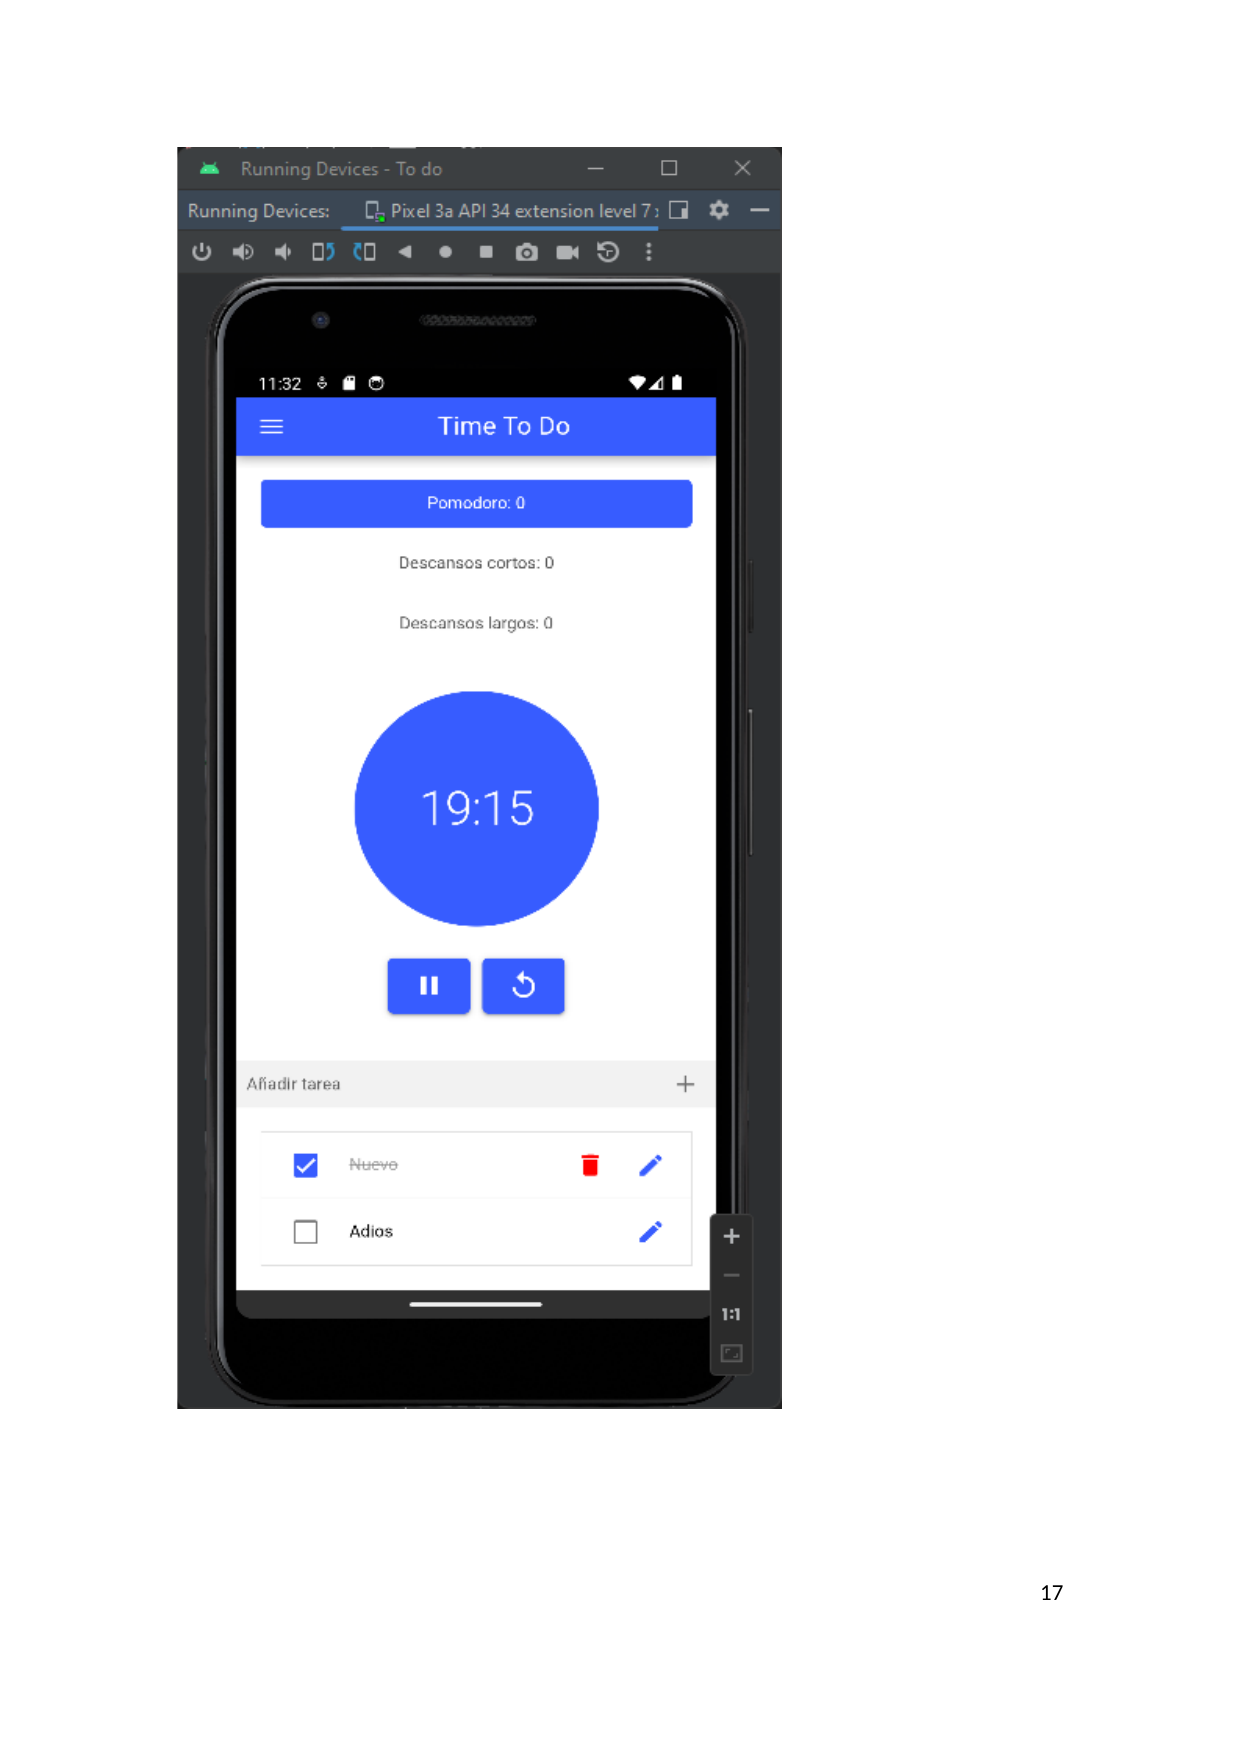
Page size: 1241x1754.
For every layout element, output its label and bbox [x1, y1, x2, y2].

picture [177, 147, 782, 1409]
